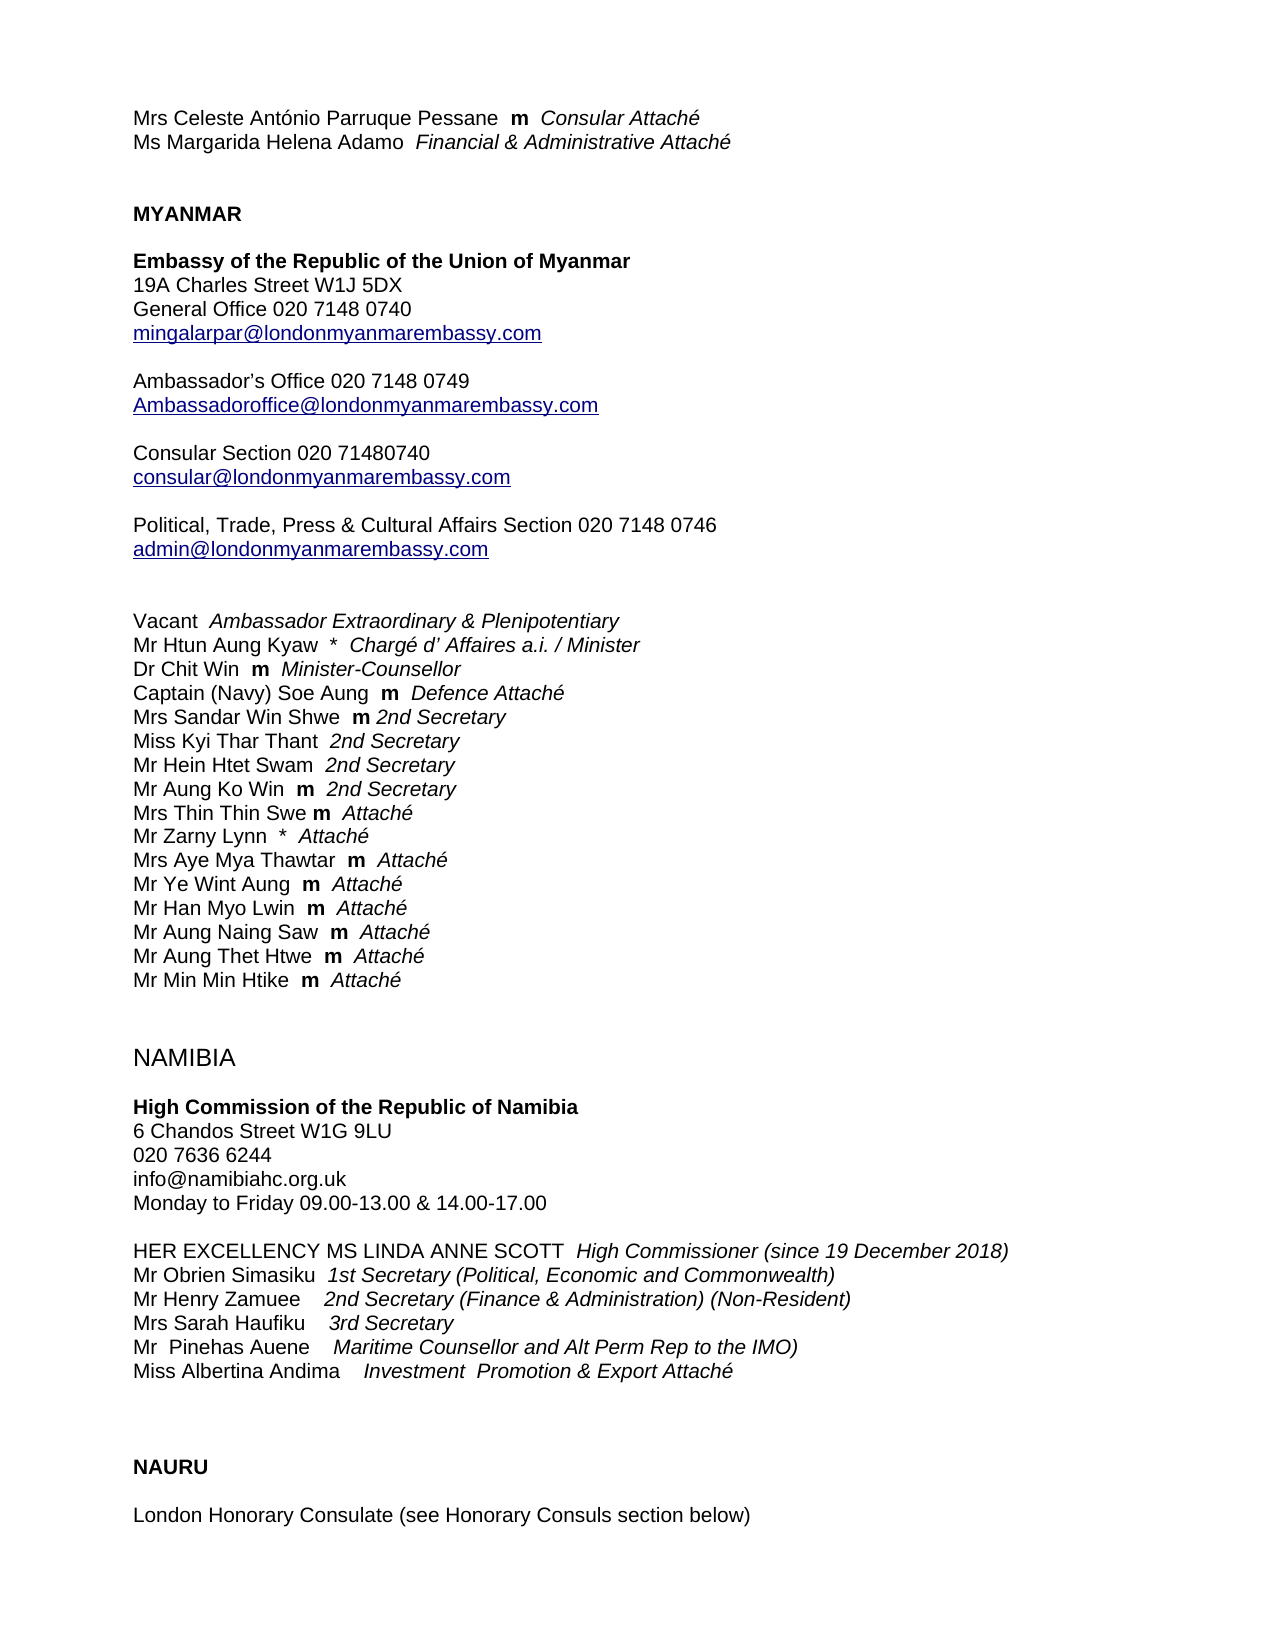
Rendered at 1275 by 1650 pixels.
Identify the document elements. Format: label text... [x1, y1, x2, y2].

text Mrs Sarah Haufiku 3rd Secretary [133, 1311, 1181, 1335]
text Miss Kyi Thar Thant 2nd Secretary [133, 728, 1181, 752]
text Mr Zarny Lynn * Attaché [133, 824, 1181, 848]
text Mrs Thin Thin Swe m Attaché [133, 800, 1181, 824]
text General Office 020 7148 0740 [133, 297, 1181, 321]
text Mrs Sandar Win Shwe m 2nd Secretary [133, 704, 1181, 728]
text Consular Section 020 71480740 [133, 441, 1181, 465]
text consular@londonmyanmarembassy.com [133, 465, 1181, 489]
text NAURU [133, 1454, 1181, 1478]
text Mrs Celeste António Parruque Pessane m Consular Attaché [133, 106, 1181, 129]
text Mr Min Min Htike m Attaché [133, 968, 1181, 992]
text 19A Charles Street W1J 5DX [133, 273, 1181, 297]
text Dr Chit Win m Minister-Counsellor [133, 657, 1181, 681]
text info@namibiahc.org.uk [133, 1167, 1181, 1191]
text 020 7636 6244 [133, 1143, 1181, 1167]
text Monday to Friday 09.00-13.00 & 14.00-17.00 [133, 1191, 1181, 1215]
text Mr Obrien Simasiku 1st Secretary (Political, Economic and Commonwealth) [133, 1263, 1181, 1287]
text Mr Pinehas Auene Maritime Counsellor and Alt Perm Rep to the IMO) [133, 1335, 1181, 1359]
text Mr Hein Htet Swam 2nd Secretary [133, 752, 1181, 776]
text MYANMAR [133, 201, 1181, 225]
text Mr Ye Wint Aung m Attaché [133, 872, 1181, 896]
text Captain (Navy) Soe Aung m Defence Attaché [133, 681, 1181, 704]
text Mr Henry Zamuee 2nd Secretary (Finance & Administration) (Non-Resident) [133, 1287, 1181, 1311]
text admin@londonmyanmarembassy.com [133, 537, 1181, 561]
text HER EXCELLENCY MS LINDA ANNE SCOTT High Commissioner (since 19 December 2018) [133, 1239, 1181, 1263]
text Ambassador’s Office 020 7148 0749 [133, 369, 1181, 393]
text Ms Margarida Helena Adamo Financial & Administrative Attaché [133, 129, 1181, 153]
text High Commission of the Republic of Namibia [133, 1095, 1181, 1119]
text Embassy of the Republic of the Union of Myanmar [133, 249, 1181, 273]
text Mr Han Myo Lwin m Attaché [133, 896, 1181, 920]
text mingalarpar@londonmyanmarembassy.com [133, 321, 1181, 345]
text Miss Albertina Andima Investment Promotion & Export Attaché [133, 1359, 1181, 1383]
text Vacant Ambassador Extraordinary & Plenipotentiary [133, 609, 1181, 633]
text 6 Chandos Street W1G 9LU [133, 1119, 1181, 1143]
text Mr Htun Aung Kyaw * Chargé d’ Affaires a.i. / Minister [133, 633, 1181, 657]
text Mrs Aye Mya Thawtar m Attaché [133, 848, 1181, 872]
text Ambassadoroffice@londonmyanmarembassy.com [133, 393, 1181, 417]
text Political, Trade, Press & Cultural Affairs Section 020 7148 0746 [133, 513, 1181, 537]
text London Honorary Consulate (see Honorary Consuls section below) [133, 1502, 1181, 1526]
text Mr Aung Naing Saw m Attaché [133, 920, 1181, 944]
text Mr Aung Thet Htwe m Attaché [133, 944, 1181, 968]
text NAMIBIA [133, 1042, 1181, 1071]
text Mr Aung Ko Win m 2nd Secretary [133, 776, 1181, 800]
